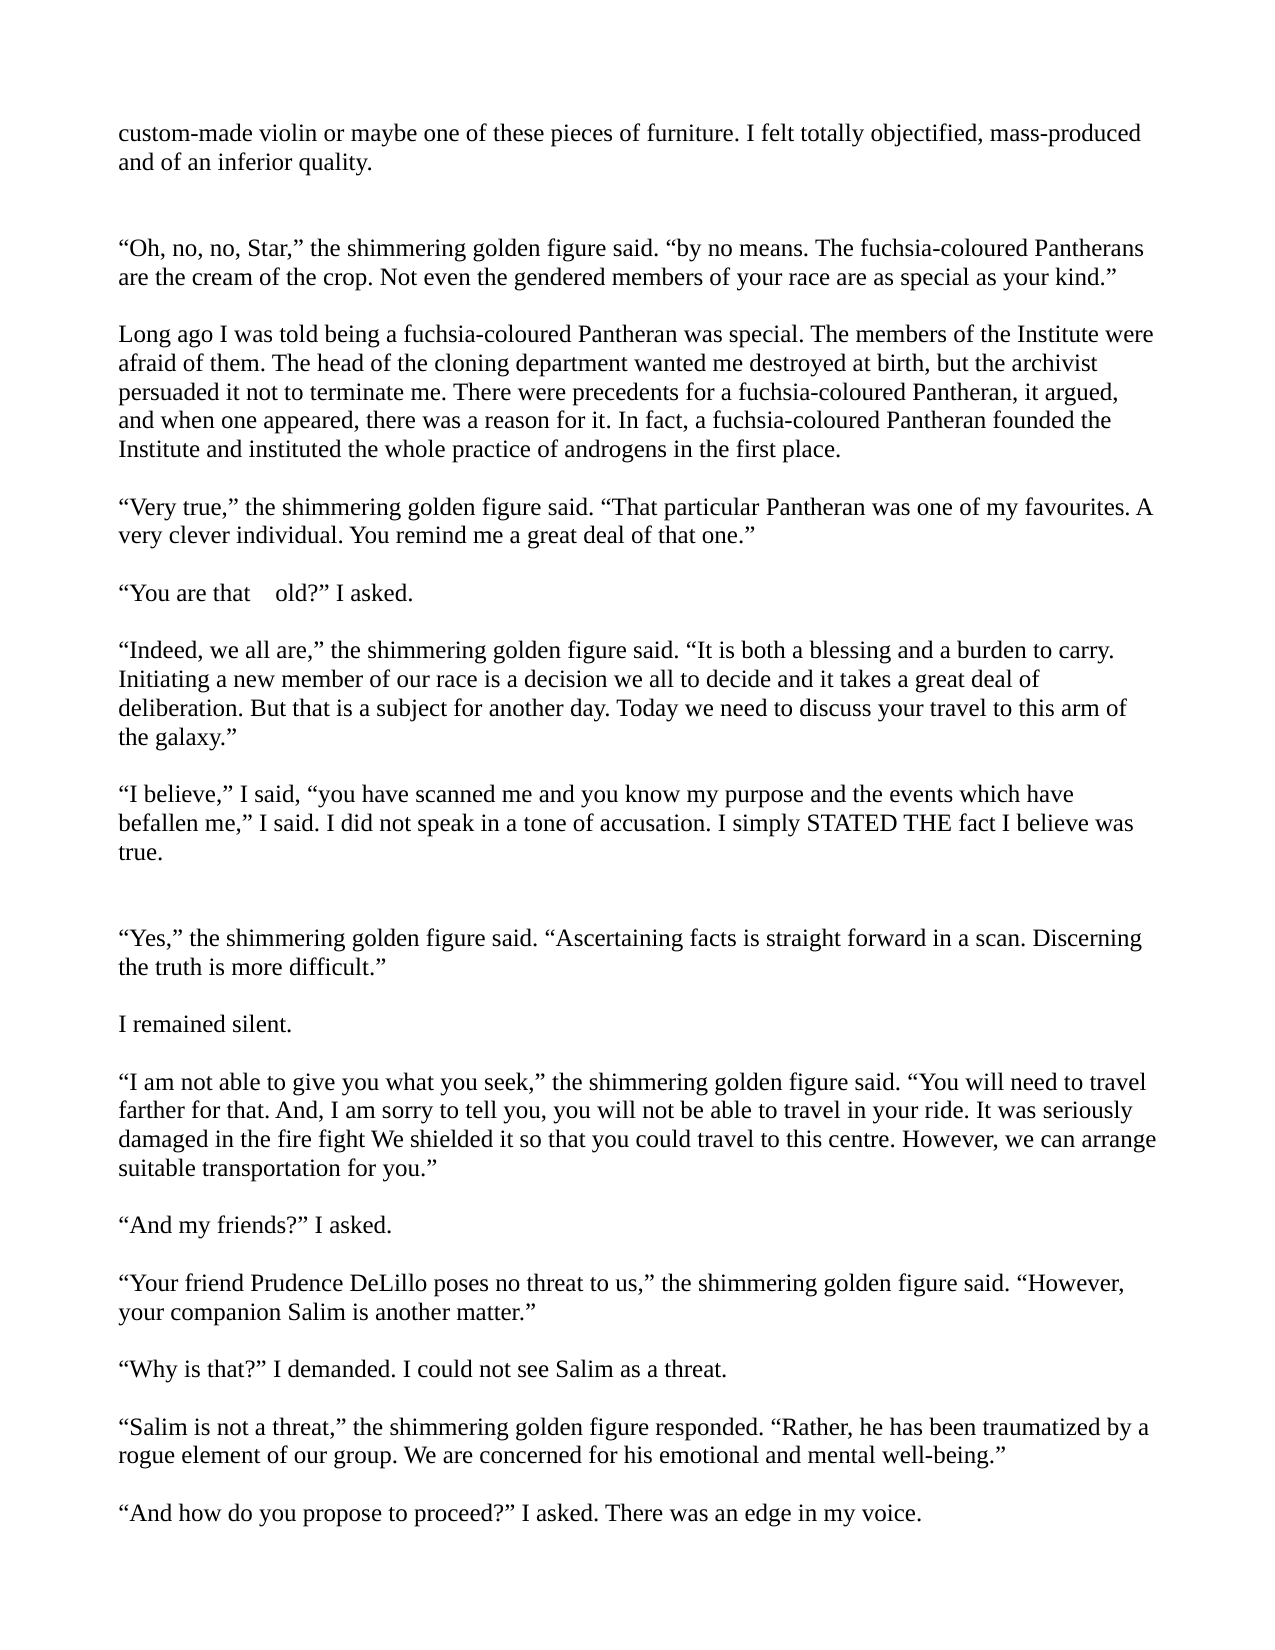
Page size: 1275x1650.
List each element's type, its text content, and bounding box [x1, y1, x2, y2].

text “I am not able to give you what you seek,” the shimmering golden figure said. “You will need to travel farther for that. And, I am sorry to tell you, you will not be able to travel in your ride. It was seriously damaged in the fire fight We shielded it so that you could travel to this centre. However, we can arrange suitable transportation for you.” [118, 1067, 1157, 1182]
text “Indeed, we all are,” the shimmering golden figure said. “It is both a blessing and a burden to carry. Initiating a new member of our race is a decision we all to decide and it takes a great deal of deliberation. But that is a subject for another day. Today we need to discuss your travel to this arm of the galaxy.” [118, 636, 1157, 751]
text “You are that old?” I asked. [118, 578, 1157, 607]
text “Why is that?” I demanded. I could not see Salim as a threat. [118, 1354, 1157, 1383]
text I remained silent. [118, 1009, 1157, 1038]
text “Your friend Prudence DeLillo poses no threat to us,” the shimmering golden figure said. “However, your companion Salim is another matter.” [118, 1268, 1157, 1326]
text “And my friends?” I asked. [118, 1211, 1157, 1239]
text “Very true,” the shimmering golden figure said. “That particular Pantheran was one of my favourites. A very clever individual. You remind me a great deal of that one.” [118, 492, 1157, 549]
text custom-made violin or maybe one of these pieces of furniture. I felt totally objectified, mass-produced and of an inferior quality. [118, 118, 1157, 176]
text “And how do you propose to proceed?” I asked. There was an edge in my voice. [118, 1498, 1157, 1527]
text “Yes,” the shimmering golden figure said. “Ascertaining facts is straight forward in a scan. Discerning the truth is more difficult.” [118, 923, 1157, 981]
text Long ago I was told being a fuchsia-coloured Pantheran was special. The members of the Institute were afraid of them. The head of the cloning department wanted me destroyed at birth, but the archivist persuaded it not to terminate me. There were precedents for a fuchsia-coloured Pantheran, it argued, and when one appeared, there was a reason for it. In fact, a fuchsia-coloured Pantheran founded the Institute and instituted the whole practice of androgens in the first place. [118, 319, 1157, 463]
text “Salim is not a threat,” the shimmering golden figure responded. “Rather, he has been traumatized by a rogue element of our group. We are concerned for his emotional and mental well-being.” [118, 1412, 1157, 1469]
text “Oh, no, no, Star,” the shimmering golden figure said. “by no means. The fuchsia-coloured Pantherans are the cream of the crop. Not even the gendered members of your race are as special as your kind.” [118, 233, 1157, 291]
text “I believe,” I said, “you have scanned me and you know my purpose and the events which have befallen me,” I said. I did not speak in a tone of accusation. I simply STATED THE fact I believe was true. [118, 779, 1157, 866]
